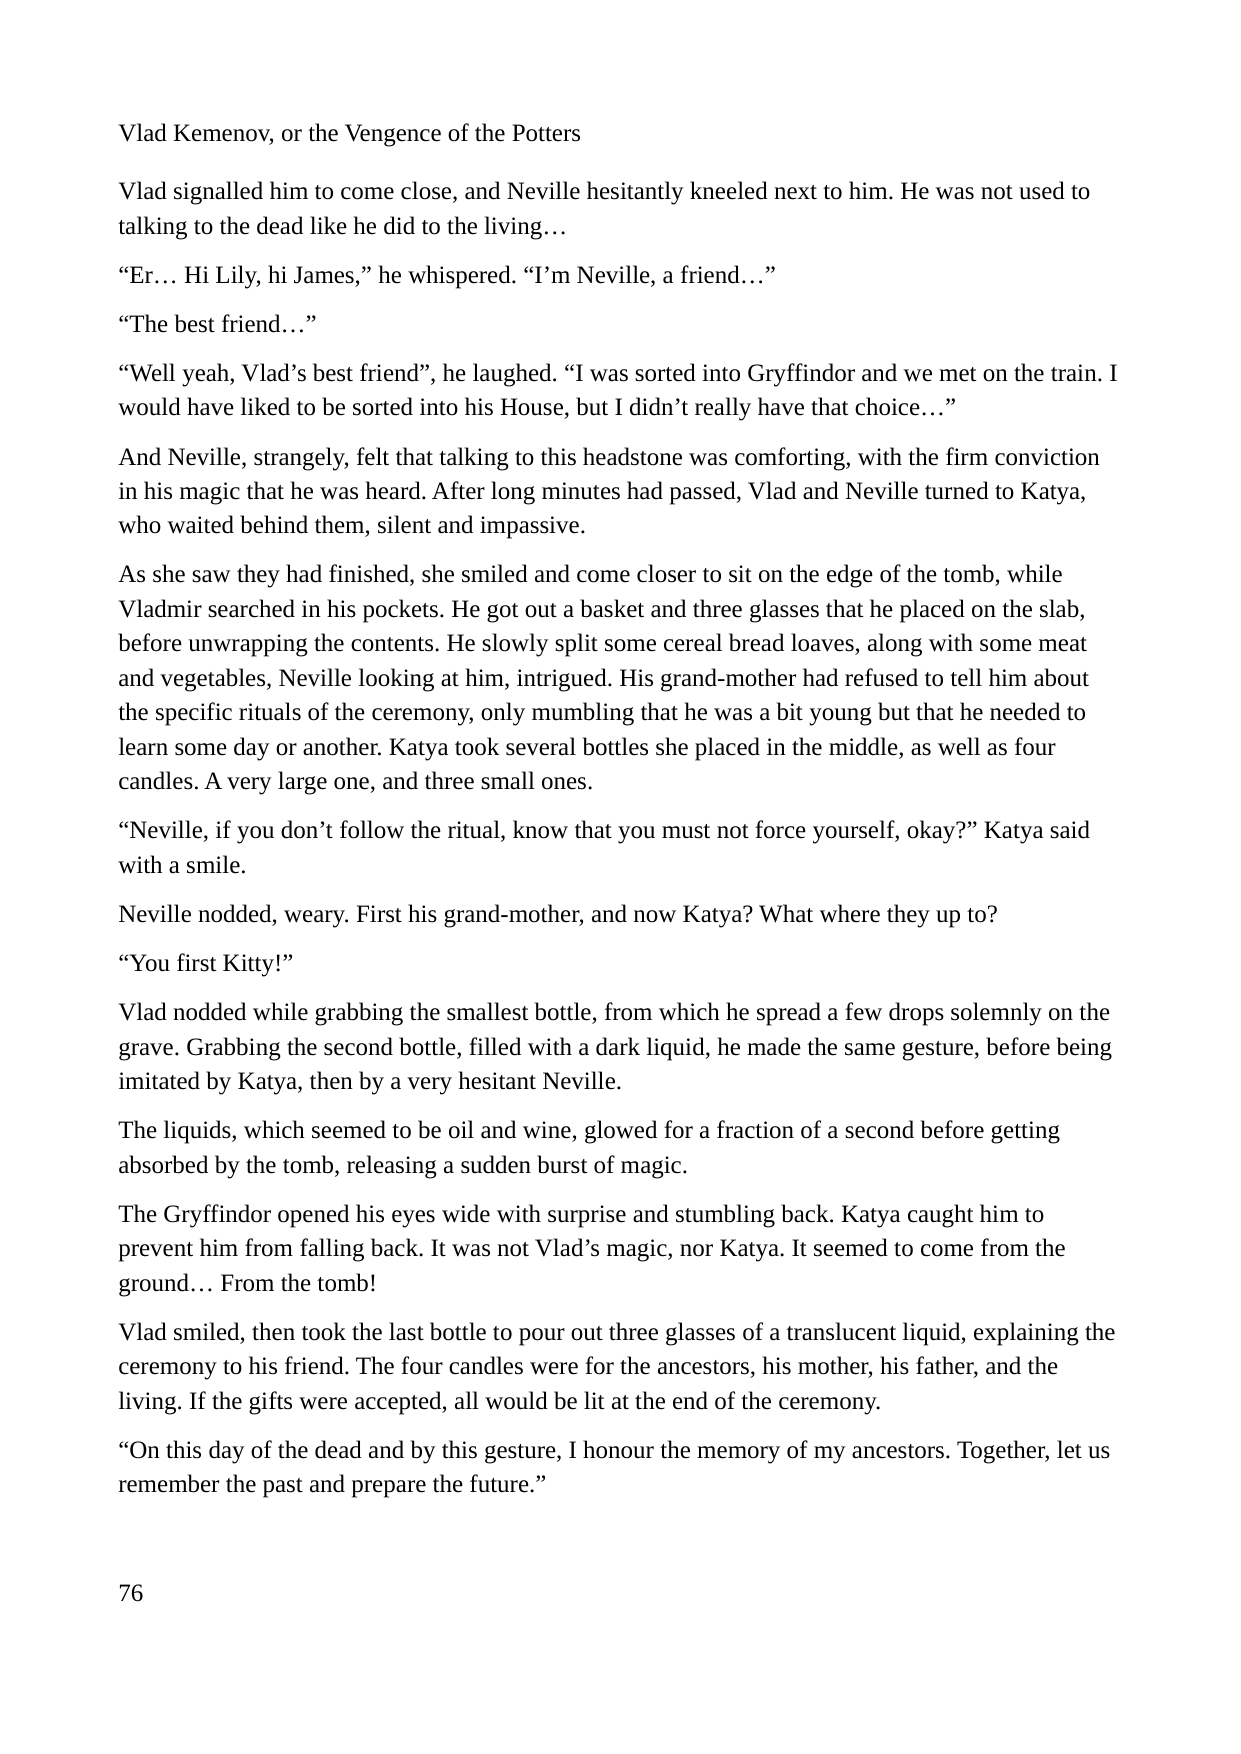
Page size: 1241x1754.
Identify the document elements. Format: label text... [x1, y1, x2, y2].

text Vlad smiled, then took the last bottle to pour out three glasses of a translucent liquid, explaining the ceremony to his friend. The four candles were for the ancestors, his mother, his father, and the living. If the gifts were accepted, all would be lit at the end of the ceremony. [118, 1317, 1122, 1414]
text “Well yeah, Vlad’s best friend”, he laughed. “I was sorted into Gryffindor and we met on the train. I would have liked to be sorted into his House, but I didn’t really have that choice…” [118, 358, 1122, 421]
text “Er… Hi Lily, hi James,” he whispered. “I’m Neville, a friend…” [118, 260, 1122, 289]
text “You first Kitty!” [118, 948, 1122, 977]
text And Neville, strangely, felt that talking to this headstone was comforting, with the firm conviction in his magic that he was heard. After long minutes had passed, Vlad and Neville turned to Katya, who waited behind them, silent and impassive. [118, 442, 1122, 539]
text Neville nodded, weary. First his grand-mother, and now Katya? What where they up to? [118, 899, 1122, 928]
text The liquids, which seemed to be oil and wine, glowed for a fraction of a second before getting absorbed by the tomb, releasing a sudden burst of magic. [118, 1115, 1122, 1178]
text “The best friend…” [118, 309, 1122, 338]
text Vlad nodded while grabbing the smallest bottle, from which he spread a few drops solemnly on the grave. Grabbing the second bottle, filled with a dark liquid, he made the same gesture, before being imitated by Katya, then by a very hesitant Neville. [118, 997, 1122, 1095]
text The Gryffindor opened his eyes wide with surprise and stumbling back. Katya caught him to prevent him from falling back. It was not Vlad’s magic, nor Katya. It seemed to come from the ground… From the tomb! [118, 1199, 1122, 1296]
text Vlad signalled him to come close, and Neville hesitantly kneeled next to him. He was not used to talking to the dead like he did to the living… [118, 176, 1122, 239]
text “Neville, if you don’t follow the ritual, know that you must not force yourself, okay?” Katya said with a smile. [118, 816, 1122, 879]
text As she saw they had finished, she smiled and come closer to sit on the edge of the tomb, while Vladmir searched in his pockets. He got out a basket and three glasses that he placed on the slab, before unwrapping the contents. He slowly split some cereal bread loaves, along with some meat and vegetables, Neville looking at him, intrigued. His grand-mother had refused to tell him about the specific rituals of the ceremony, only mumbling that he was a bit young but that he needed to learn some day or another. Katya took several bottles she placed in the middle, as well as four candles. A very large one, and three small ones. [118, 559, 1122, 795]
text “On this day of the dead and by this gesture, I honour the memory of my ancestors. Together, let us remember the past and prepare the future.” [118, 1435, 1122, 1498]
